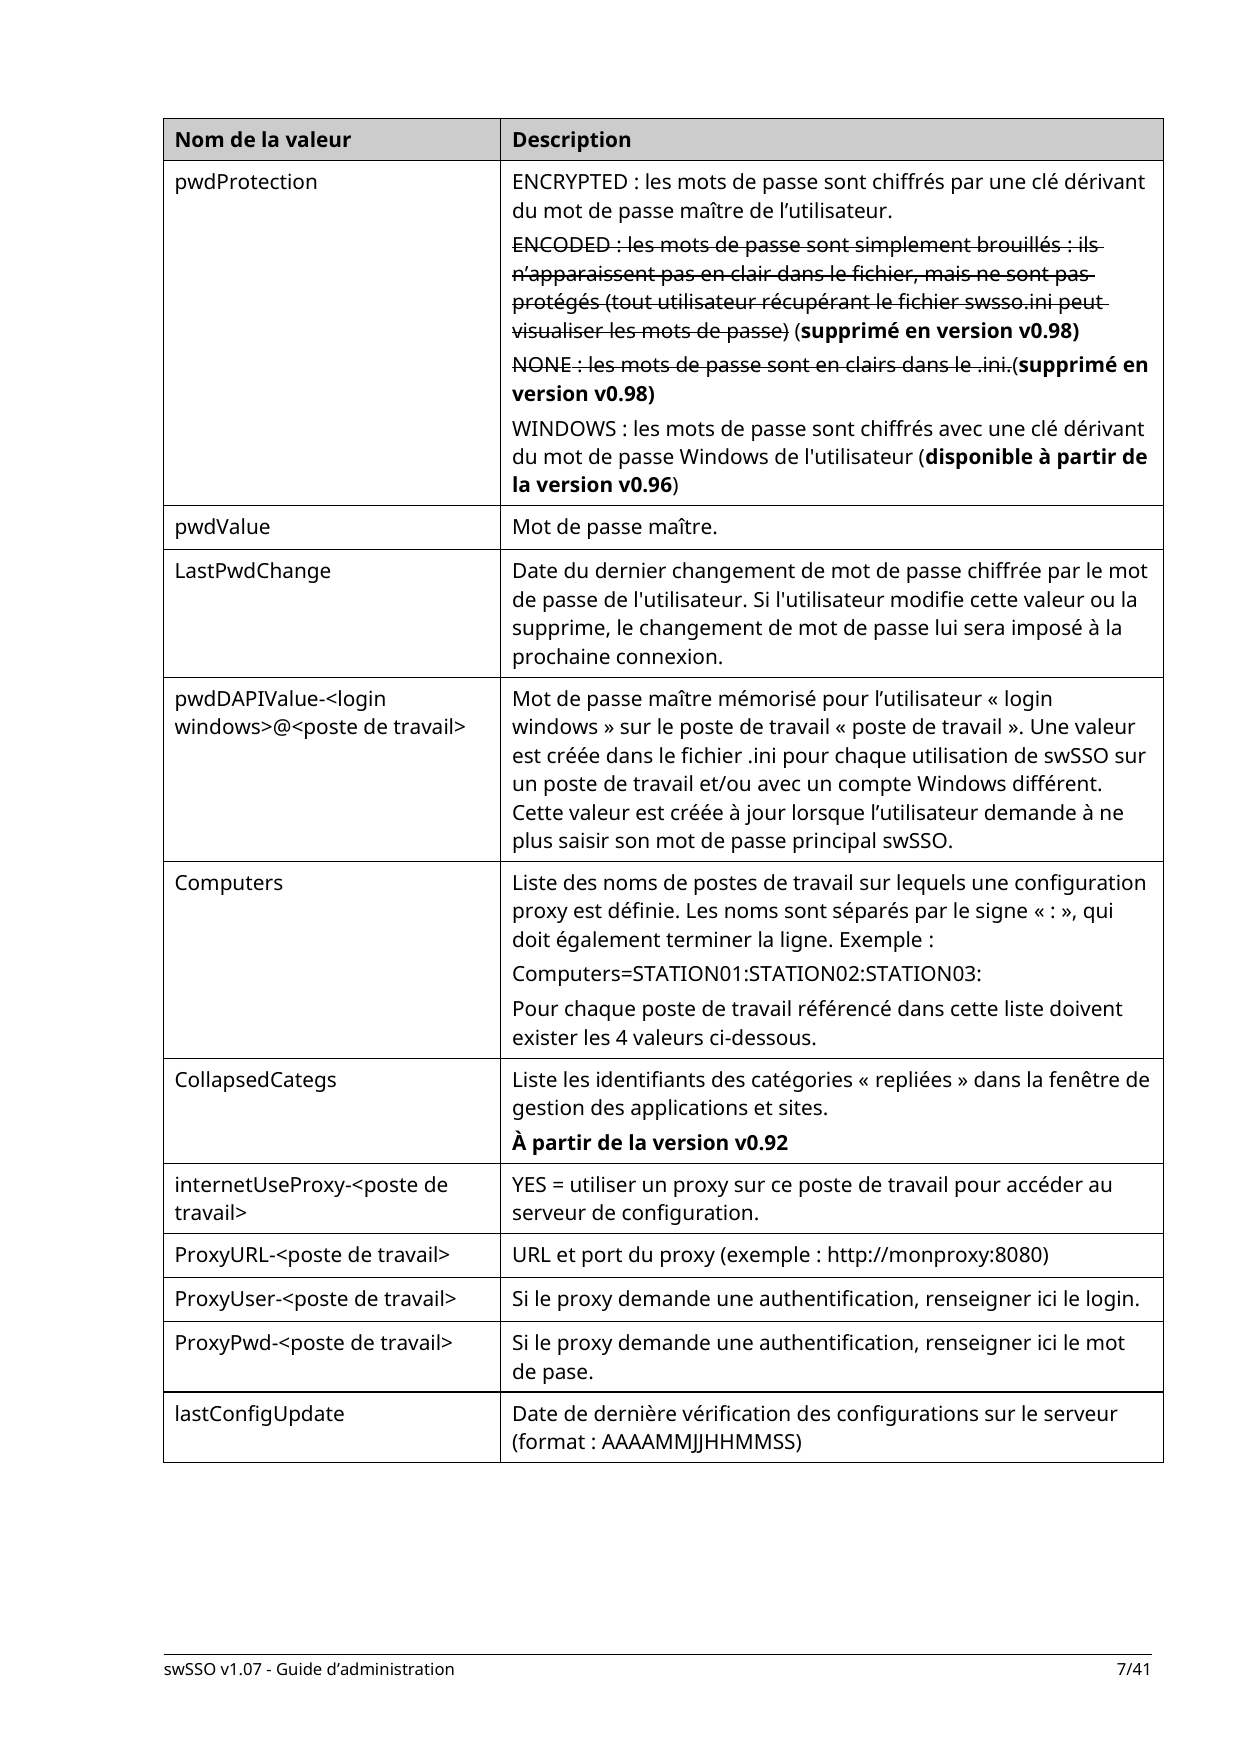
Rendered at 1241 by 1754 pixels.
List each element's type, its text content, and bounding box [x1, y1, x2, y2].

table_cell ProxyPwd-<poste de travail> [164, 1322, 500, 1391]
table_cell ProxyURL-<poste de travail> [164, 1234, 500, 1277]
table_cell pwdValue [164, 506, 500, 549]
table_cell Liste des noms de postes de travail sur lequels une configuration proxy est définie. Les noms sont séparés par le signe « : », qui doit également terminer la ligne. Exemple : Computers=STATION01:STATION02:STATION03: Pour chaque poste de travail référencé dans cette liste doivent exister les 4 valeurs ci-dessous. [501, 862, 1163, 1057]
table_cell lastConfigUpdate [164, 1393, 500, 1462]
table_cell LastPwdChange [164, 550, 500, 677]
table_cell Si le proxy demande une authentification, renseigner ici le mot de pase. [501, 1322, 1163, 1391]
table_cell Computers [164, 862, 500, 1057]
table_cell CollapsedCategs [164, 1059, 500, 1162]
table_cell Date de dernière vérification des configurations sur le serveur (format : AAAAMMJJHHMMSS) [501, 1393, 1163, 1462]
table_cell ProxyUser-<poste de travail> [164, 1278, 500, 1321]
table_cell Liste les identifiants des catégories « repliées » dans la fenêtre de gestion des applications et sites. À partir de la version v0.92 [501, 1059, 1163, 1162]
table_cell Mot de passe maître mémorisé pour l’utilisateur « login windows » sur le poste de travail « poste de travail ». Une valeur est créée dans le fichier .ini pour chaque utilisation de swSSO sur un poste de travail et/ou avec un compte Windows différent. Cette valeur est créée à jour lorsque l’utilisateur demande à ne plus saisir son mot de passe principal swSSO. [501, 678, 1163, 861]
table_cell ENCRYPTED : les mots de passe sont chiffrés par une clé dérivant du mot de passe maître de l’utilisateur. ENCODED : les mots de passe sont simplement brouillés : ils n’apparaissent pas en clair dans le fichier, mais ne sont pas protégés (tout utilisateur récupérant le fichier swsso.ini peut visualiser les mots de passe) (supprimé en version v0.98) NONE : les mots de passe sont en clairs dans le .ini.(supprimé en version v0.98) WINDOWS : les mots de passe sont chiffrés avec une clé dérivant du mot de passe Windows de l'utilisateur (disponible à partir de la version v0.96) [501, 161, 1163, 505]
table_header Description [501, 119, 1163, 160]
table_cell internetUseProxy-<poste de travail> [164, 1164, 500, 1233]
table_cell Si le proxy demande une authentification, renseigner ici le login. [501, 1278, 1163, 1321]
table_cell Mot de passe maître. [501, 506, 1163, 549]
table_cell URL et port du proxy (exemple : http://monproxy:8080) [501, 1234, 1163, 1277]
table_cell YES = utiliser un proxy sur ce poste de travail pour accéder au serveur de configuration. [501, 1164, 1163, 1233]
table_cell Date du dernier changement de mot de passe chiffrée par le mot de passe de l'utilisateur. Si l'utilisateur modifie cette valeur ou la supprime, le changement de mot de passe lui sera imposé à la prochaine connexion. [501, 550, 1163, 677]
table_cell pwdDAPIValue-<login windows>@<poste de travail> [164, 678, 500, 861]
table_header Nom de la valeur [164, 119, 500, 160]
table_cell pwdProtection [164, 161, 500, 505]
